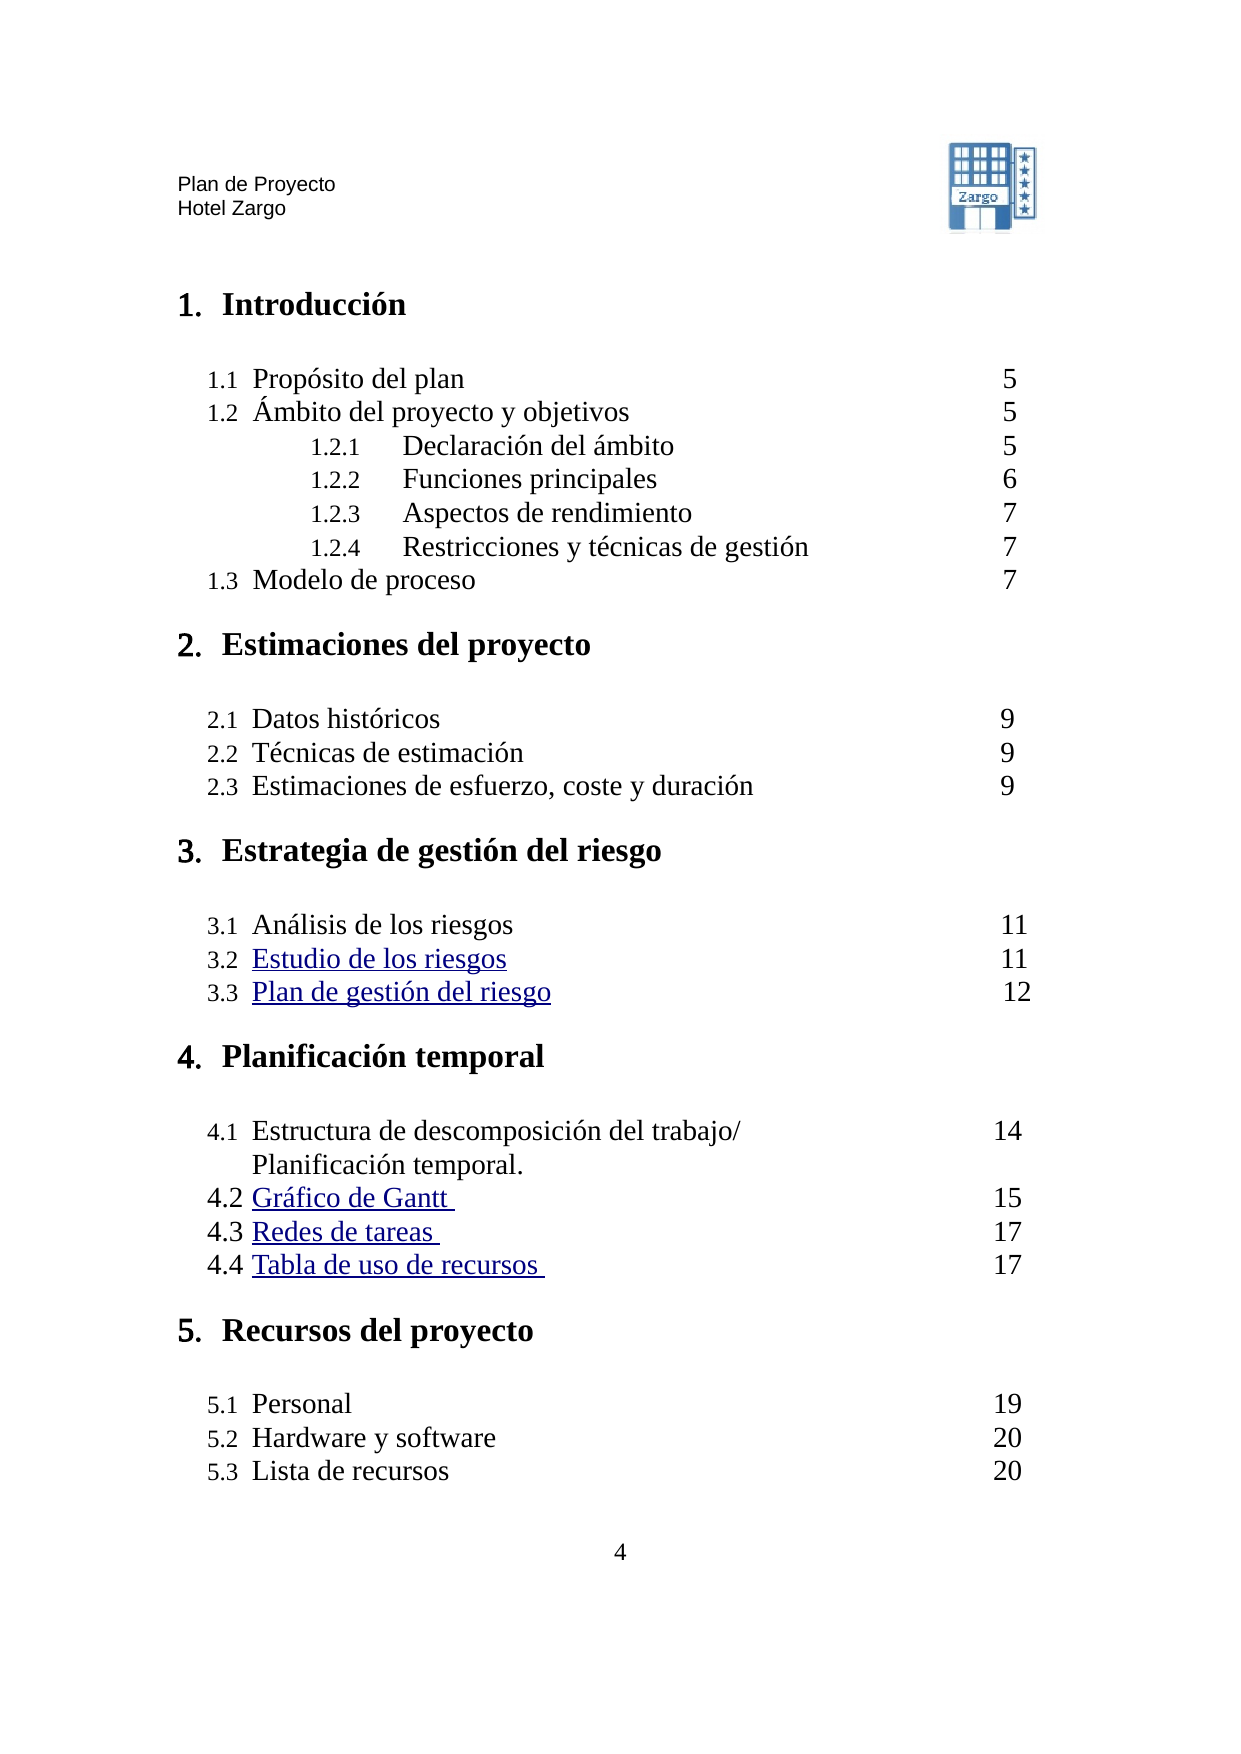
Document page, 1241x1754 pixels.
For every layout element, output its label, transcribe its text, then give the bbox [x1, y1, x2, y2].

list Hardware y software 20 [207, 1420, 1063, 1453]
list Introducción [177, 284, 1063, 361]
list Gráfico de Gantt 15 [207, 1180, 1063, 1214]
subtitle Aspectos de rendimiento 7 [310, 495, 1063, 529]
list Análisis de los riesgos 11 [207, 907, 1063, 941]
list Redes de tareas 17 [207, 1214, 1063, 1247]
list Estrategia de gestión del riesgo [177, 831, 1063, 907]
list Personal 19 [207, 1386, 1063, 1420]
list Planificación temporal [177, 1037, 1063, 1113]
list Recursos del proyecto [177, 1310, 1063, 1386]
list Estimaciones de esfuerzo, coste y duración 9 [207, 768, 1063, 802]
list Técnicas de estimación 9 [207, 735, 1063, 768]
list Estudio de los riesgos 11 [207, 941, 1063, 974]
list Plan de gestión del riesgo 12 [207, 974, 1063, 1008]
subtitle Declaración del ámbito 5 [310, 428, 1063, 462]
list Tabla de uso de recursos 17 [207, 1247, 1063, 1281]
list Modelo de proceso 7 [207, 562, 1091, 596]
list Propósito del plan 5 [207, 361, 1063, 394]
list Lista de recursos 20 [207, 1453, 1063, 1487]
list Datos históricos 9 [207, 701, 1063, 735]
subtitle Restricciones y técnicas de gestión 7 [310, 529, 1063, 562]
list Estructura de descomposición del trabajo/ 14 Planificación temporal. [207, 1113, 1063, 1180]
picture [939, 134, 1045, 234]
list Estimaciones del proyecto [177, 624, 1063, 701]
subtitle Funciones principales 6 [310, 462, 1063, 495]
list Ámbito del proyecto y objetivos 5 [207, 394, 1063, 428]
